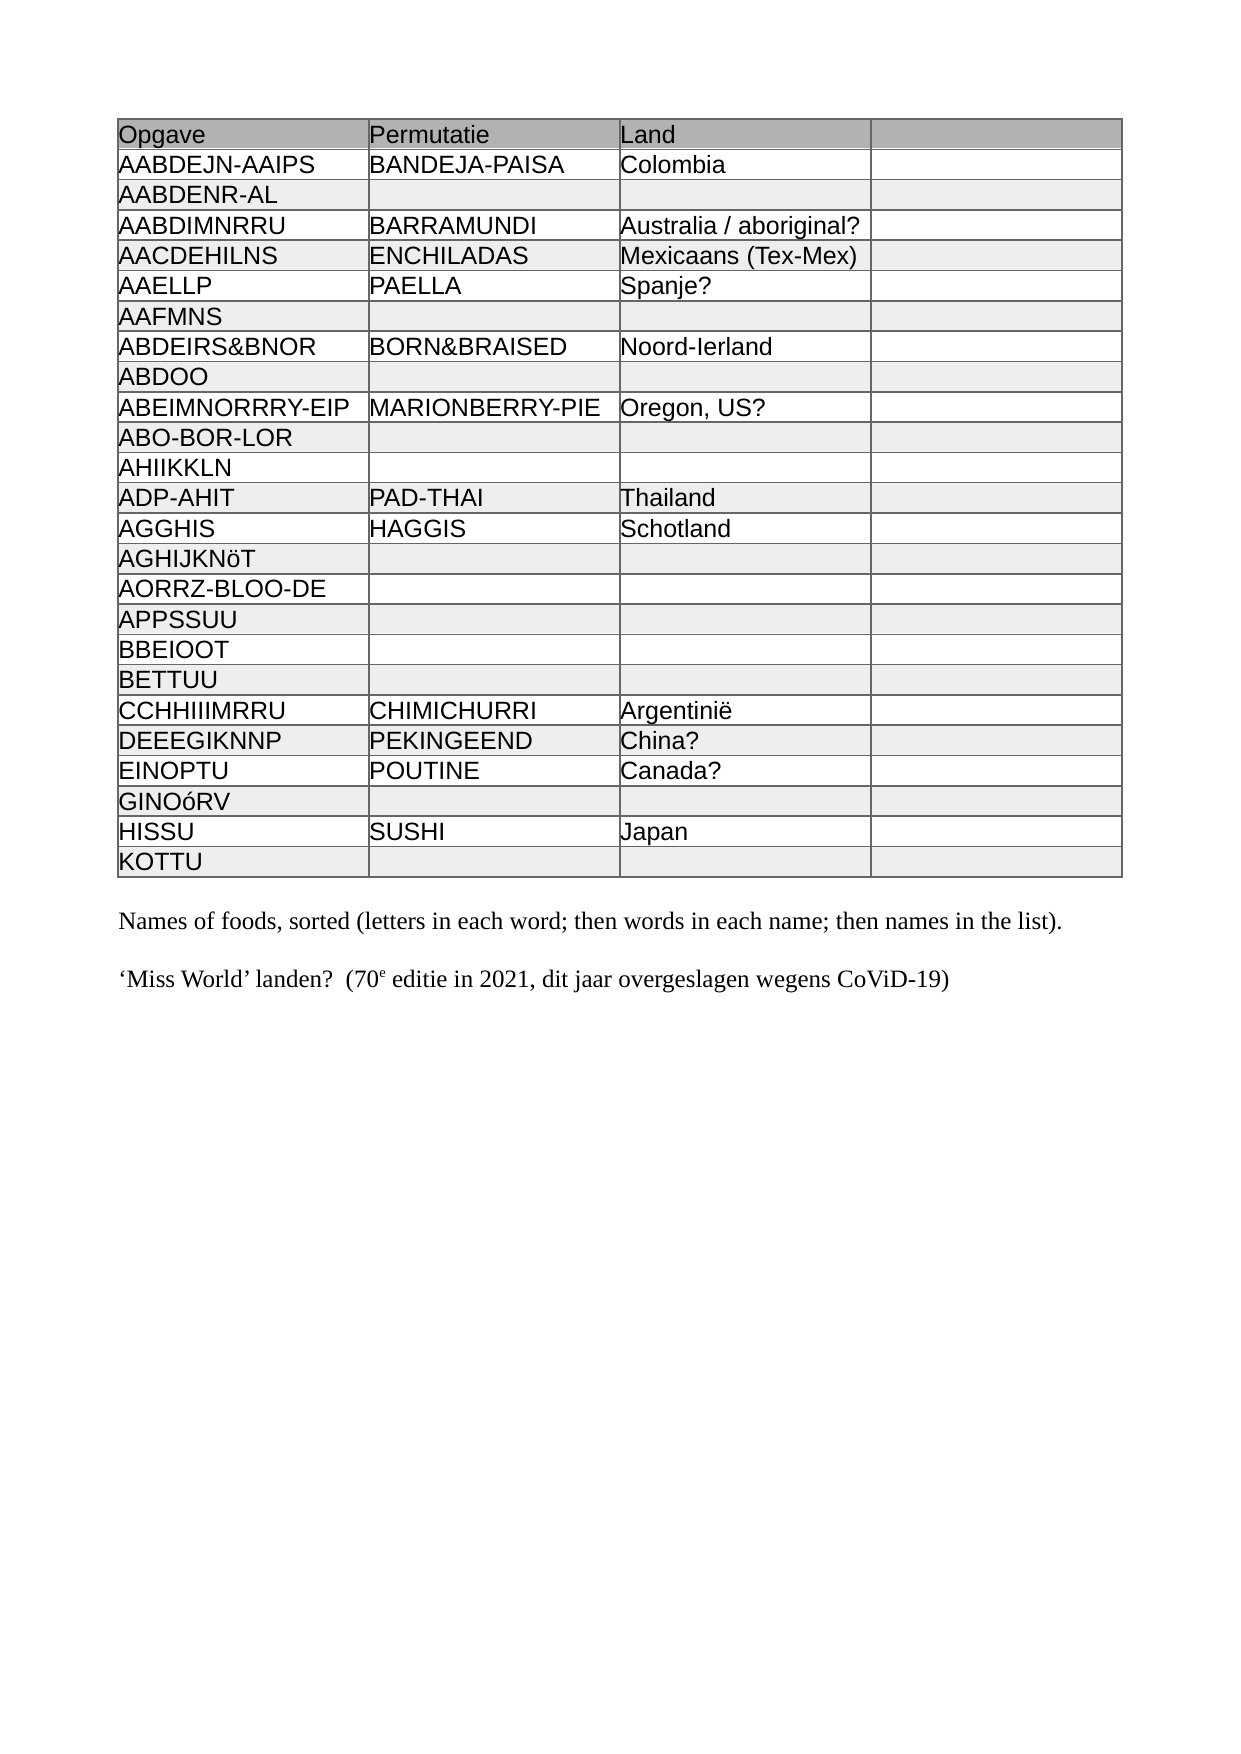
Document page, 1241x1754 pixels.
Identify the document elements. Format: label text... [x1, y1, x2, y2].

table_cell [872, 605, 1121, 633]
table_cell [370, 665, 619, 694]
table_cell AHIIKKLN [119, 453, 368, 482]
table_cell [872, 423, 1121, 452]
table_cell EINOPTU [119, 756, 368, 785]
table_cell AGGHIS [119, 514, 368, 542]
table_cell ADP-AHIT [119, 483, 368, 512]
table_cell BETTUU [119, 665, 368, 694]
table_cell AABDEJN-AAIPS [119, 150, 368, 179]
table_cell [872, 575, 1121, 603]
table_cell PAELLA [370, 271, 619, 300]
table_cell [872, 302, 1121, 330]
table_cell [621, 453, 870, 482]
table_cell [872, 150, 1121, 179]
table_cell Japan [621, 817, 870, 846]
table_cell [370, 453, 619, 482]
table_cell [370, 635, 619, 664]
table_cell AAFMNS [119, 302, 368, 330]
table_cell [872, 362, 1121, 391]
text Names of foods, sorted (letters in each word; then words in each name; then names in the list). [118, 906, 1122, 935]
table_cell BANDEJA-PAISA [370, 150, 619, 179]
table_cell PAD-THAI [370, 483, 619, 512]
table_cell Canada? [621, 756, 870, 785]
table_cell [370, 605, 619, 633]
table_cell Australia / aboriginal? [621, 211, 870, 239]
table_cell Noord-Ierland [621, 332, 870, 361]
table_cell [872, 544, 1121, 573]
table_cell Thailand [621, 483, 870, 512]
table_cell HAGGIS [370, 514, 619, 542]
table_cell KOTTU [119, 847, 368, 876]
table_cell Schotland [621, 514, 870, 542]
table_cell AORRZ-BLOO-DE [119, 575, 368, 603]
table_cell [872, 483, 1121, 512]
table_cell [370, 787, 619, 815]
table_cell Oregon, US? [621, 393, 870, 421]
table_cell ABO-BOR-LOR [119, 423, 368, 452]
table_cell [872, 241, 1121, 270]
table_cell CHIMICHURRI [370, 696, 619, 724]
table_cell [872, 271, 1121, 300]
table_cell [872, 635, 1121, 664]
table_cell ABDEIRS&BNOR [119, 332, 368, 361]
table_cell ENCHILADAS [370, 241, 619, 270]
table_cell Spanje? [621, 271, 870, 300]
table_cell [872, 756, 1121, 785]
table_cell AABDENR-AL [119, 180, 368, 209]
table_header Permutatie [370, 120, 619, 148]
table_cell AAELLP [119, 271, 368, 300]
table_cell MARIONBERRY-PIE [370, 393, 619, 421]
table_cell Mexicaans (Tex-Mex) [621, 241, 870, 270]
table_cell AACDEHILNS [119, 241, 368, 270]
table_cell Colombia [621, 150, 870, 179]
table_cell [621, 665, 870, 694]
table_cell China? [621, 726, 870, 755]
table_cell APPSSUU [119, 605, 368, 633]
table_cell SUSHI [370, 817, 619, 846]
table_cell BORN&BRAISED [370, 332, 619, 361]
table_cell [621, 180, 870, 209]
table_cell AGHIJKNöT [119, 544, 368, 573]
table_cell Argentinië [621, 696, 870, 724]
table_cell [621, 847, 870, 876]
table_cell [872, 211, 1121, 239]
table_cell [872, 514, 1121, 542]
table_cell CCHHIIIMRRU [119, 696, 368, 724]
table_cell [370, 847, 619, 876]
table_cell [872, 696, 1121, 724]
table_cell [872, 817, 1121, 846]
table_cell BBEIOOT [119, 635, 368, 664]
table_cell [621, 544, 870, 573]
table_cell [872, 180, 1121, 209]
table_cell [621, 302, 870, 330]
table_cell [621, 575, 870, 603]
table_cell [621, 787, 870, 815]
table_cell HISSU [119, 817, 368, 846]
table_header Opgave [119, 120, 368, 148]
table_cell POUTINE [370, 756, 619, 785]
table_cell [621, 605, 870, 633]
table_cell [370, 362, 619, 391]
table_cell [872, 726, 1121, 755]
table_cell ABDOO [119, 362, 368, 391]
table_cell [370, 544, 619, 573]
table_cell [370, 423, 619, 452]
table_cell [370, 302, 619, 330]
table_cell [621, 423, 870, 452]
table_header [872, 120, 1121, 148]
table_cell ABEIMNORRRY-EIP [119, 393, 368, 421]
table_cell [621, 635, 870, 664]
table_cell BARRAMUNDI [370, 211, 619, 239]
table_header Land [621, 120, 870, 148]
table_cell [872, 665, 1121, 694]
table_cell AABDIMNRRU [119, 211, 368, 239]
text ‘Miss World’ landen? (70e editie in 2021, dit jaar overgeslagen wegens CoViD-19) [118, 964, 1122, 992]
table_cell [370, 575, 619, 603]
table_cell GINOóRV [119, 787, 368, 815]
table_cell [872, 332, 1121, 361]
table_cell [370, 180, 619, 209]
table_cell [872, 847, 1121, 876]
table_cell PEKINGEEND [370, 726, 619, 755]
table_cell [621, 362, 870, 391]
table_cell DEEEGIKNNP [119, 726, 368, 755]
table_cell [872, 787, 1121, 815]
table_cell [872, 393, 1121, 421]
table_cell [872, 453, 1121, 482]
